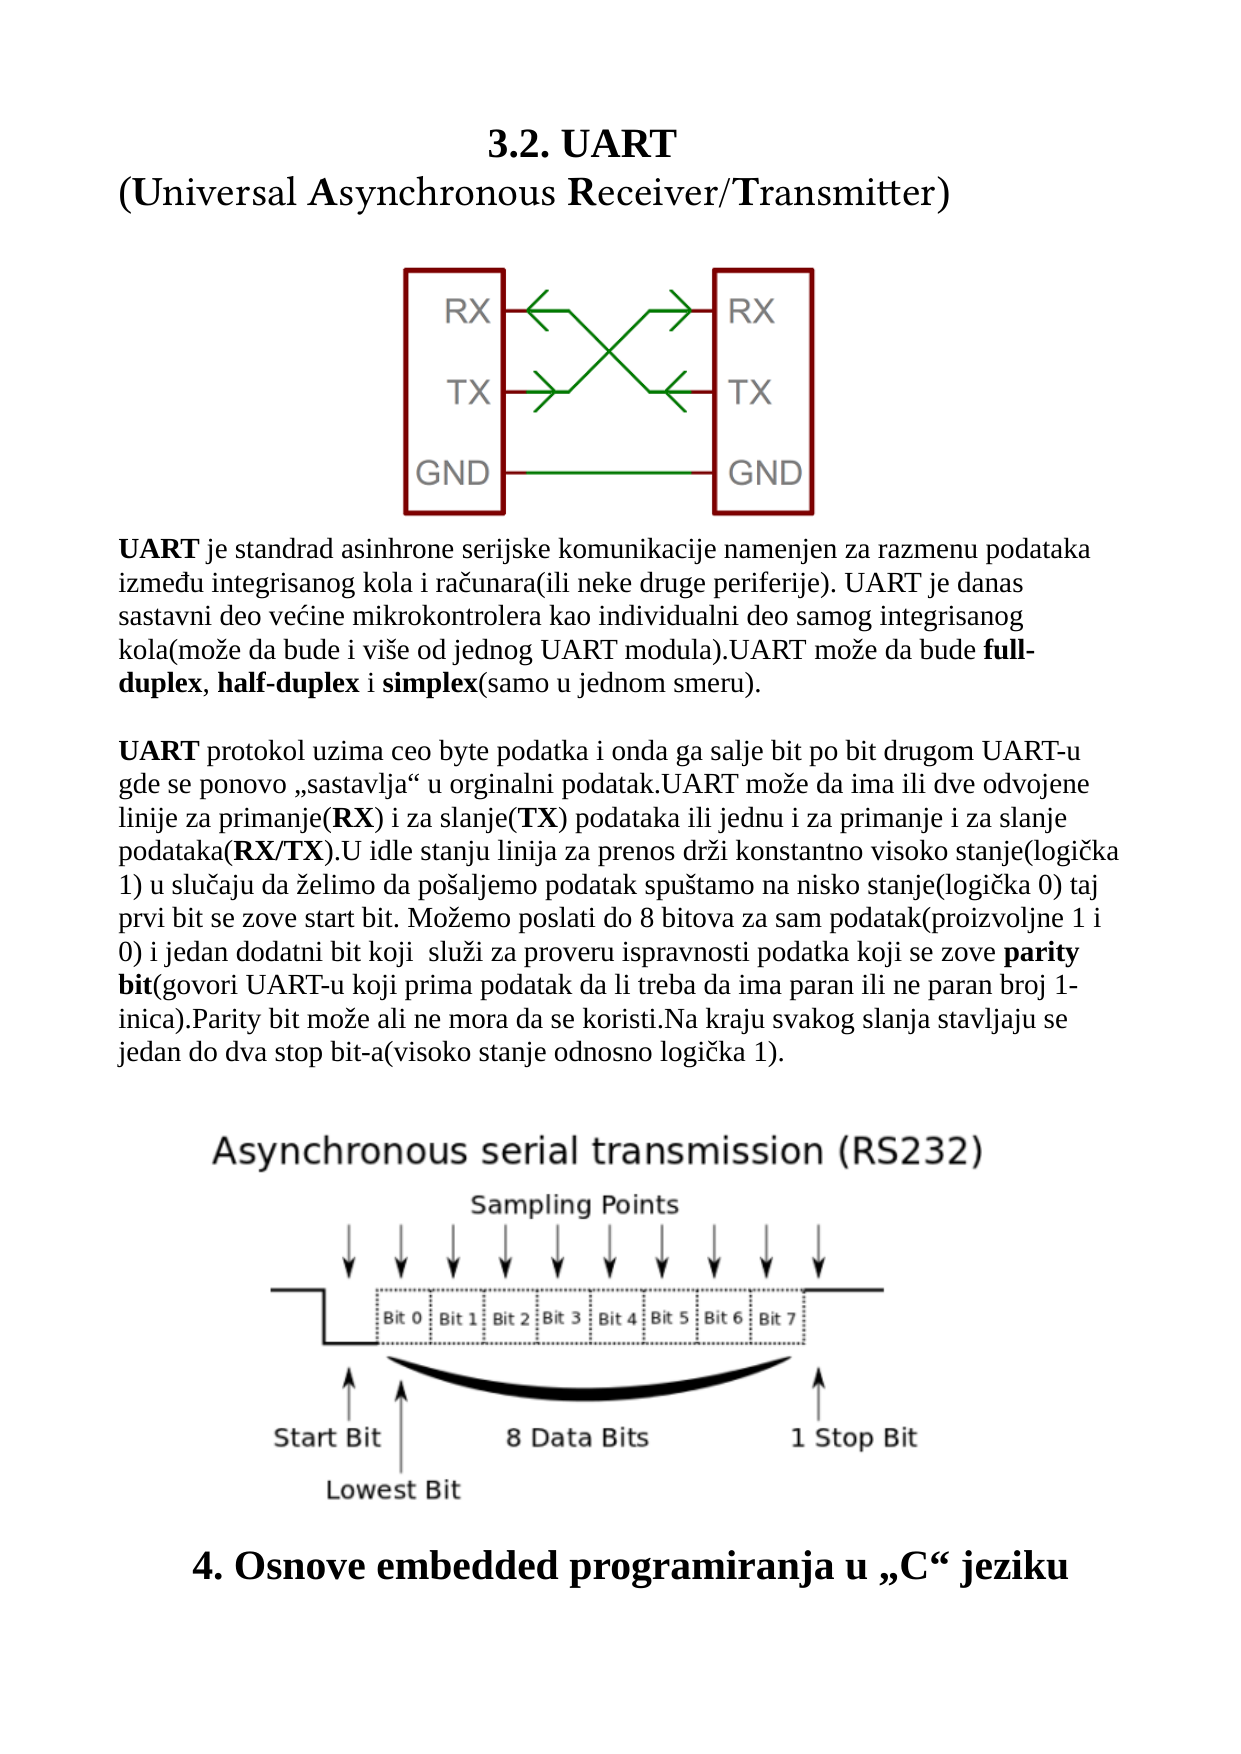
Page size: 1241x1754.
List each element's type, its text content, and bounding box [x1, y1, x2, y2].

text 3.2. UART [118, 118, 1122, 166]
picture [173, 1108, 1055, 1541]
text (Universal Asynchronous Receiver/Transmitter) [118, 166, 1122, 215]
text UART je standrad asinhrone serijske komunikacije namenjen za razmenu podataka između integrisanog kola i računara(ili neke druge periferije). UART je danas sastavni deo većine mikrokontrolera kao individualni deo samog integrisanog kola(može da bude i više od jednog UART modula).UART može da bude full-duplex, half-duplex i simplex(samo u jednom smeru). [118, 531, 1122, 699]
text UART protokol uzima ceo byte podatka i onda ga salje bit po bit drugom UART-u gde se ponovo „sastavlja“ u orginalni podatak.UART može da ima ili dve odvojene linije za primanje(RX) i za slanje(TX) podataka ili jednu i za primanje i za slanje podataka(RX/TX).U idle stanju linija za prenos drži konstantno visoko stanje(logička 1) u slučaju da želimo da pošaljemo podatak spuštamo na nisko stanje(logička 0) taj prvi bit se zove start bit. Možemo poslati do 8 bitova za sam podatak(proizvoljne 1 i 0) i jedan dodatni bit koji služi za proveru ispravnosti podatka koji se zove parity bit(govori UART-u koji prima podatak da li treba da ima paran ili ne paran broj 1-inica).Parity bit može ali ne mora da se koristi.Na kraju svakog slanja stavljaju se jedan do dva stop bit-a(visoko stanje odnosno logička 1). [118, 733, 1122, 1068]
picture [392, 259, 823, 521]
text 4. Osnove embedded programiranja u „C“ jeziku [118, 1541, 1122, 1588]
